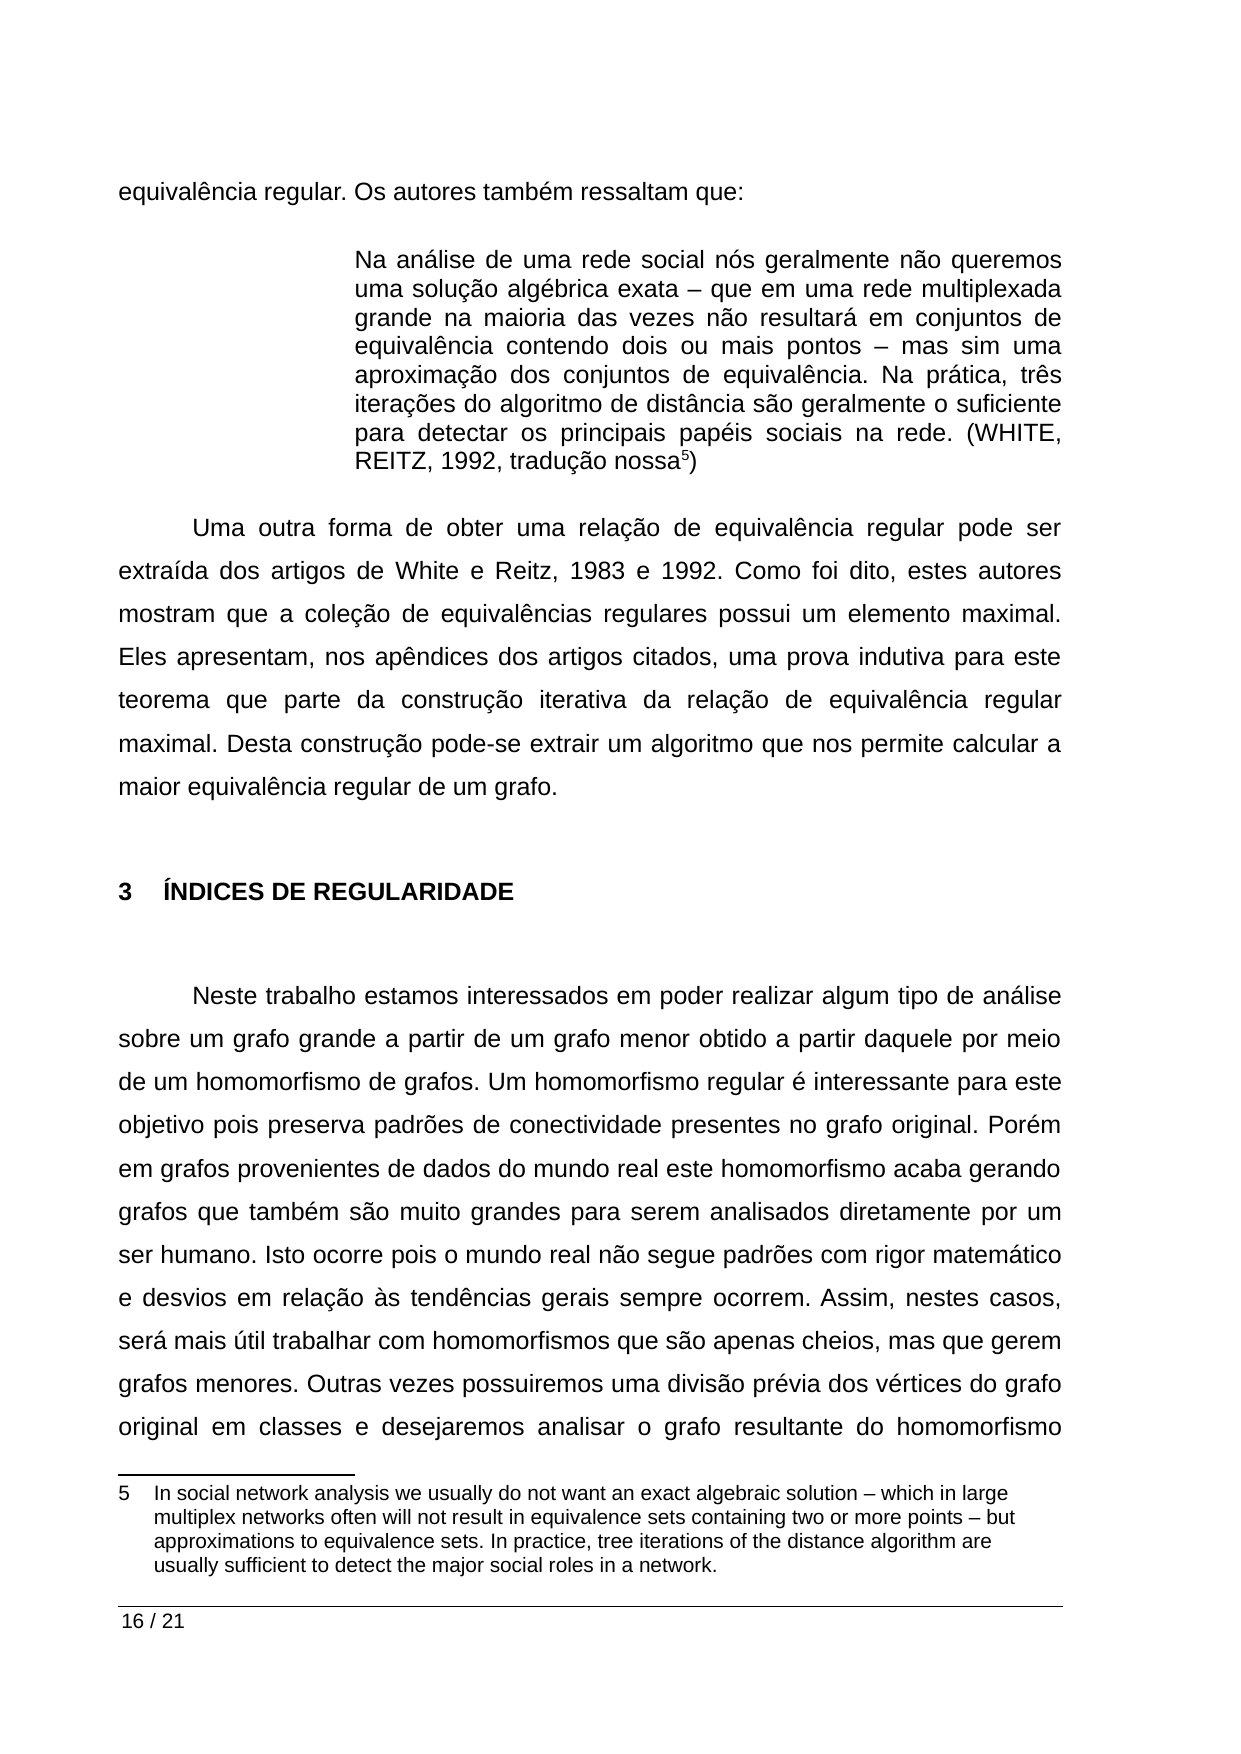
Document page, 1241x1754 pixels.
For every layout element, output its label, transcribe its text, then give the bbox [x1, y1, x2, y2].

text Neste trabalho estamos interessados em poder realizar algum tipo de análise sobre um grafo grande a partir de um grafo menor obtido a partir daquele por meio de um homomorfismo de grafos. Um homomorfismo regular é interessante para este objetivo pois preserva padrões de conectividade presentes no grafo original. Porém em grafos provenientes de dados do mundo real este homomorfismo acaba gerando grafos que também são muito grandes para serem analisados diretamente por um ser humano. Isto ocorre pois o mundo real não segue padrões com rigor matemático e desvios em relação às tendências gerais sempre ocorrem. Assim, nestes casos, será mais útil trabalhar com homomorfismos que são apenas cheios, mas que gerem grafos menores. Outras vezes possuiremos uma divisão prévia dos vértices do grafo original em classes e desejaremos analisar o grafo resultante do homomorfismo [118, 981, 1063, 1441]
text Uma outra forma de obter uma relação de equivalência regular pode ser extraída dos artigos de White e Reitz, 1983 e 1992. Como foi dito, estes autores mostram que a coleção de equivalências regulares possui um elemento maximal. Eles apresentam, nos apêndices dos artigos citados, uma prova indutiva para este teorema que parte da construção iterativa da relação de equivalência regular maximal. Desta construção pode-se extrair um algoritmo que nos permite calcular a maior equivalência regular de um grafo. [118, 513, 1063, 800]
text equivalência regular. Os autores também ressaltam que: [118, 177, 1063, 206]
subtitle Índices de regularidade [118, 877, 1063, 906]
text In social network analysis we usually do not want an exact algebraic solution – which in large multiplex networks often will not result in equivalence sets containing two or more points – but approximations to equivalence sets. In practice, tree iterations of the distance algorithm are usually sufficient to detect the major social roles in a network. [118, 1481, 1063, 1576]
text Na análise de uma rede social nós geralmente não queremos uma solução algébrica exata – que em uma rede multiplexada grande na maioria das vezes não resultará em conjuntos de equivalência contendo dois ou mais pontos – mas sim uma aproximação dos conjuntos de equivalência. Na prática, três iterações do algoritmo de distância são geralmente o suficiente para detectar os principais papéis sociais na rede. (WHITE, REITZ, 1992, tradução nossa) [354, 245, 1063, 475]
